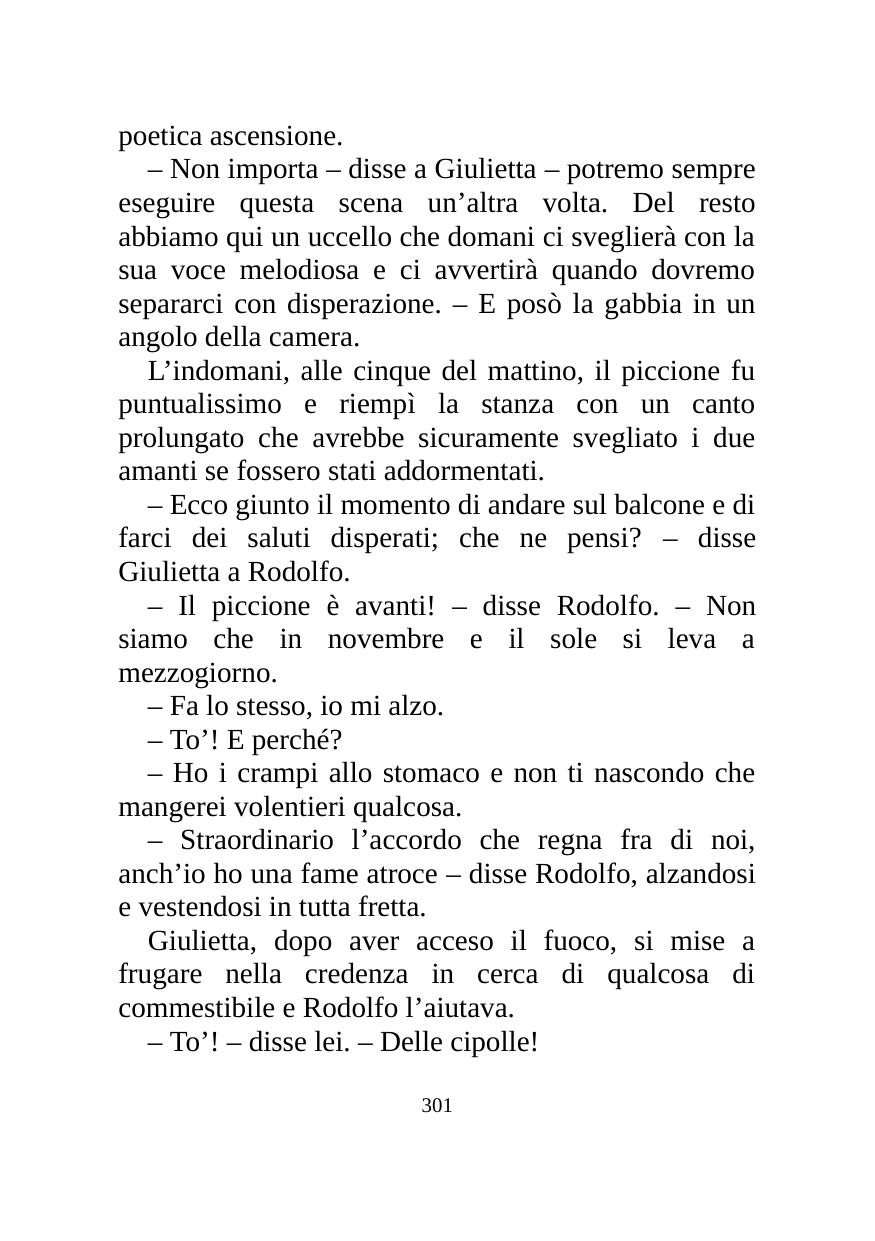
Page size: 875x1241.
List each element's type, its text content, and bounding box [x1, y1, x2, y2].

text ‒ Non importa ‒ disse a Giulietta ‒ potremo sempre eseguire questa scena un’altra volta. Del resto abbiamo qui un uccello che domani ci sveglierà con la sua voce melodiosa e ci avvertirà quando dovremo separarci con disperazione. ‒ E posò la gabbia in un angolo della camera. [118, 152, 756, 353]
text Giulietta, dopo aver acceso il fuoco, si mise a frugare nella credenza in cerca di qualcosa di commestibile e Rodolfo l’aiutava. [118, 923, 756, 1024]
text ‒ Straordinario l’accordo che regna fra di noi, anch’io ho una fame atroce ‒ disse Rodolfo, alzandosi e vestendosi in tutta fretta. [118, 822, 756, 923]
text ‒ Il piccione è avanti! ‒ disse Rodolfo. ‒ Non siamo che in novembre e il sole si leva a mezzogiorno. [118, 588, 756, 688]
text ‒ Fa lo stesso, io mi alzo. [118, 688, 756, 722]
text ‒ To’! E perché? [118, 722, 756, 755]
text ‒ Ho i crampi allo stomaco e non ti nascondo che mangerei volentieri qualcosa. [118, 755, 756, 822]
text ‒ To’! ‒ disse lei. ‒ Delle cipolle! [118, 1024, 756, 1057]
text ‒ Ecco giunto il momento di andare sul balcone e di farci dei saluti disperati; che ne pensi? ‒ disse Giulietta a Rodolfo. [118, 487, 756, 588]
text L’indomani, alle cinque del mattino, il piccione fu puntualissimo e riempì la stanza con un canto prolungato che avrebbe sicuramente svegliato i due amanti se fossero stati addormentati. [118, 353, 756, 487]
text poetica ascensione. [118, 118, 756, 152]
